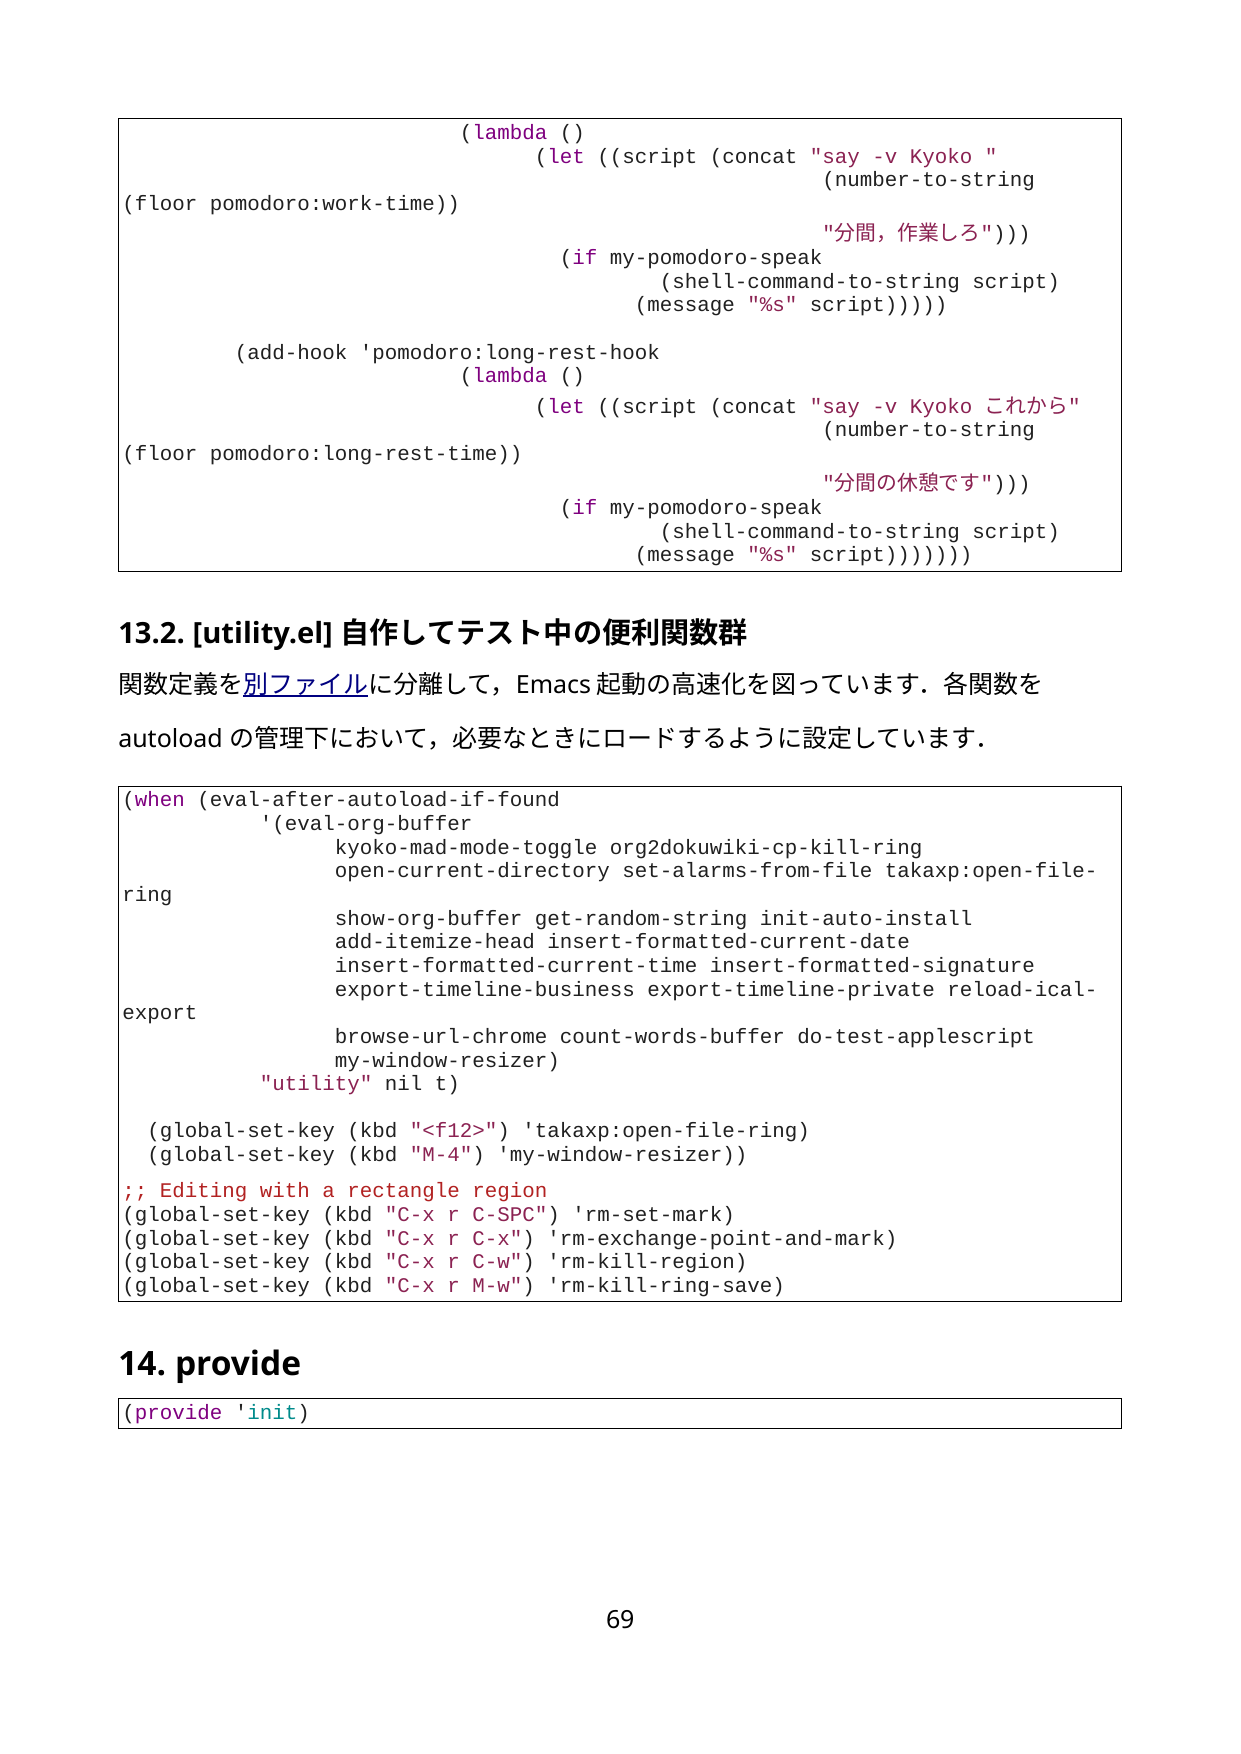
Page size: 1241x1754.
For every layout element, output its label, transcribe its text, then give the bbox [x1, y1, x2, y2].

text (global-set-key (kbd "C-x r C-SPC") 'rm-set-mark) [119, 1200, 1121, 1223]
text (add-hook 'pomodoro:long-rest-hook [119, 338, 1121, 361]
text (number-to-string (floor pomodoro:long-rest-time)) [119, 415, 1121, 463]
text 関数定義を別ファイルに分離して，Emacs起動の高速化を図っています．各関数を autoload の管理下において，必要なときにロードするように設定しています． [118, 664, 1122, 755]
text browse-url-chrome count-words-buffer do-test-applescript [119, 1022, 1121, 1046]
text (provide 'init) [119, 1399, 1121, 1428]
text add-itemize-head insert-formatted-current-date [119, 927, 1121, 951]
text show-org-buffer get-random-string init-auto-install [119, 904, 1121, 927]
text (message "%s" script))))))) [119, 540, 1121, 571]
text (global-set-key (kbd "M-4") 'my-window-resizer)) [119, 1140, 1121, 1168]
text (if my-pomodoro-speak [119, 493, 1121, 517]
text (let ((script (concat "say -v Kyoko " [119, 142, 1121, 165]
text export-timeline-business export-timeline-private reload-ical-export [119, 975, 1121, 1022]
text (shell-command-to-string script) [119, 267, 1121, 290]
text (global-set-key (kbd "C-x r M-w") 'rm-kill-ring-save) [119, 1271, 1121, 1301]
text ;; Editing with a rectangle region [119, 1176, 1121, 1200]
text open-current-directory set-alarms-from-file takaxp:open-file-ring [119, 856, 1121, 904]
text kyoko-mad-mode-toggle org2dokuwiki-cp-kill-ring [119, 833, 1121, 856]
text (when (eval-after-autoload-if-found [119, 787, 1121, 809]
text (lambda () [119, 361, 1121, 385]
text "分間の休憩です"))) [119, 463, 1121, 493]
text (lambda () [119, 119, 1121, 142]
text (global-set-key (kbd "C-x r C-w") 'rm-kill-region) [119, 1247, 1121, 1271]
text (shell-command-to-string script) [119, 517, 1121, 540]
text insert-formatted-current-time insert-formatted-signature [119, 951, 1121, 975]
subtitle [utility.el] 自作してテスト中の便利関数群 [118, 609, 1122, 652]
text (number-to-string (floor pomodoro:work-time)) [119, 165, 1121, 213]
text "utility" nil t) [119, 1069, 1121, 1093]
subtitle provide [118, 1340, 1122, 1386]
text (global-set-key (kbd "C-x r C-x") 'rm-exchange-point-and-mark) [119, 1223, 1121, 1247]
text (message "%s" script))))) [119, 290, 1121, 314]
text (if my-pomodoro-speak [119, 243, 1121, 267]
text (global-set-key (kbd "<f12>") 'takaxp:open-file-ring) [119, 1117, 1121, 1140]
text my-window-resizer) [119, 1046, 1121, 1069]
text (let ((script (concat "say -v Kyoko これから" [119, 385, 1121, 415]
text "分間，作業しろ"))) [119, 213, 1121, 243]
text '(eval-org-buffer [119, 809, 1121, 833]
